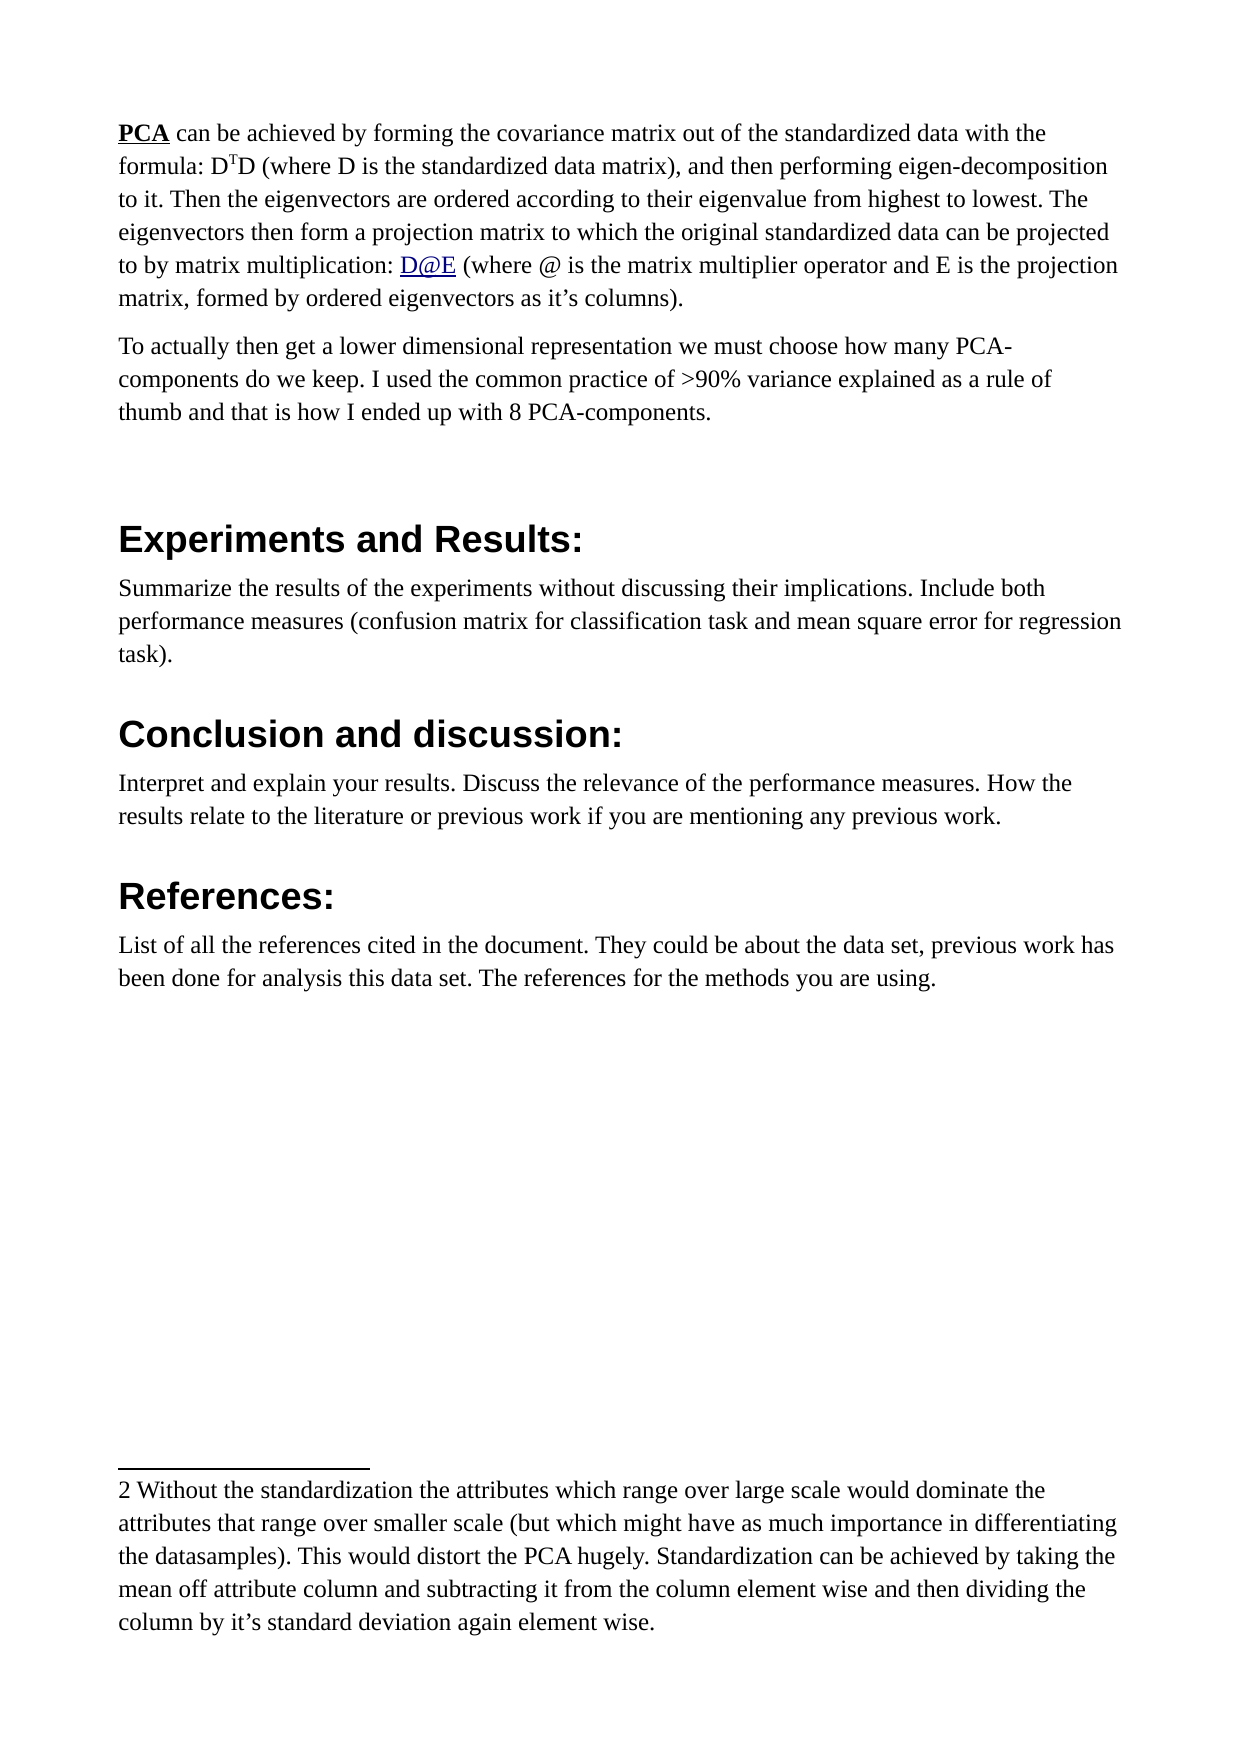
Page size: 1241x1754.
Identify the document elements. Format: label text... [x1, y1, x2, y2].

text Without the standardization the attributes which range over large scale would dominate the attributes that range over smaller scale (but which might have as much importance in differentiating the datasamples). This would distort the PCA hugely. Standardization can be achieved by taking the mean off attribute column and subtracting it from the column element wise and then dividing the column by it’s standard deviation again element wise. [118, 1475, 1122, 1636]
text List of all the references cited in the document. They could be about the data set, previous work has been done for analysis this data set. The references for the methods you are using. [118, 930, 1122, 992]
subtitle Experiments and Results: [118, 517, 1122, 561]
text Summarize the results of the experiments without discussing their implications. Include both performance measures (confusion matrix for classification task and mean square error for regression task). [118, 573, 1122, 668]
text Interpret and explain your results. Discuss the relevance of the performance measures. How the results relate to the literature or previous work if you are mentioning any previous work. [118, 768, 1122, 830]
subtitle References: [118, 874, 1122, 917]
text To actually then get a lower dimensional representation we must choose how many PCA-components do we keep. I used the common practice of >90% variance explained as a rule of thumb and that is how I ended up with 8 PCA-components. [118, 331, 1122, 426]
subtitle Conclusion and discussion: [118, 712, 1122, 756]
text PCA can be achieved by forming the covariance matrix out of the standardized data with the formula: DTD (where D is the standardized data matrix), and then performing eigen-decomposition to it. Then the eigenvectors are ordered according to their eigenvalue from highest to lowest. The eigenvectors then form a projection matrix to which the original standardized data can be projected to by matrix multiplication: D@E (where @ is the matrix multiplier operator and E is the projection matrix, formed by ordered eigenvectors as it’s columns). [118, 118, 1122, 312]
